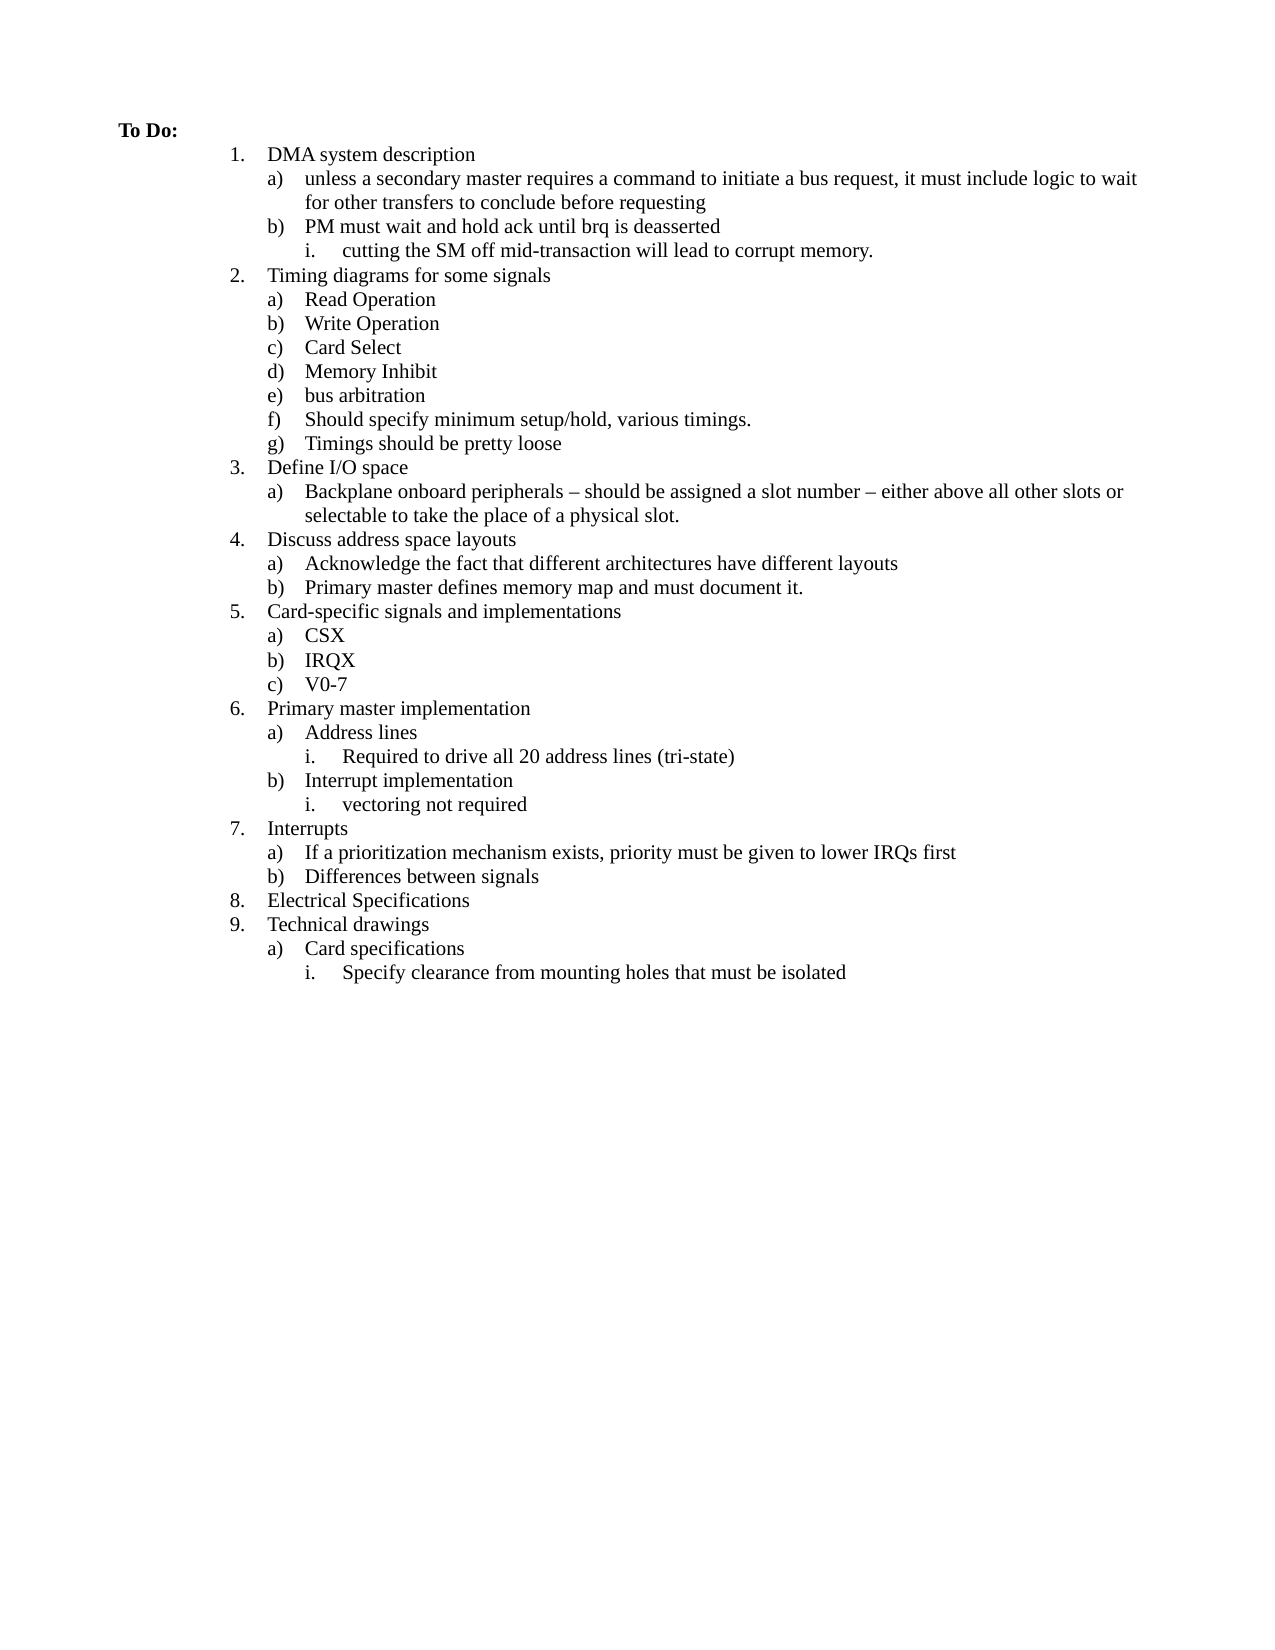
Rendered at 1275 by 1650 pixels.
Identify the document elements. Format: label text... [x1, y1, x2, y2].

list Card Select [267, 335, 1157, 359]
list Address lines [267, 720, 1157, 744]
list vectoring not required [304, 792, 1157, 816]
list Primary master defines memory map and must document it. [267, 575, 1157, 599]
list Electrical Specifications [229, 888, 1157, 912]
list Write Operation [267, 311, 1157, 335]
list If a prioritization mechanism exists, priority must be given to lower IRQs first [267, 840, 1157, 864]
list Should specify minimum setup/hold, various timings. [267, 407, 1157, 431]
list Interrupt implementation [267, 768, 1157, 792]
list Required to drive all 20 address lines (tri-state) [304, 744, 1157, 768]
list Specify clearance from mounting holes that must be isolated [304, 960, 1157, 984]
list Primary master implementation [229, 696, 1157, 720]
list cutting the SM off mid-transaction will lead to corrupt memory. [304, 238, 1157, 262]
list Define I/O space [229, 455, 1157, 479]
list PM must wait and hold ack until brq is deasserted [267, 214, 1157, 238]
list Card-specific signals and implementations [229, 599, 1157, 623]
list Acknowledge the fact that different architectures have different layouts [267, 551, 1157, 575]
list Technical drawings [229, 912, 1157, 936]
text To Do: [118, 118, 1157, 142]
list unless a secondary master requires a command to initiate a bus request, it must include logic to wait for other transfers to conclude before requesting [267, 166, 1157, 214]
list IRQX [267, 647, 1157, 672]
list Backplane onboard peripherals – should be assigned a slot number – either above all other slots or selectable to take the place of a physical slot. [267, 479, 1157, 527]
list Timing diagrams for some signals [229, 262, 1157, 287]
list DMA system description [229, 142, 1157, 166]
list Differences between signals [267, 864, 1157, 888]
list V0-7 [267, 672, 1157, 696]
list Timings should be pretty loose [267, 431, 1157, 455]
list Read Operation [267, 287, 1157, 311]
list Card specifications [267, 936, 1157, 960]
list bus arbitration [267, 383, 1157, 407]
list CSX [267, 623, 1157, 647]
list Discuss address space layouts [229, 527, 1157, 551]
list Memory Inhibit [267, 359, 1157, 383]
list Interrupts [229, 816, 1157, 840]
